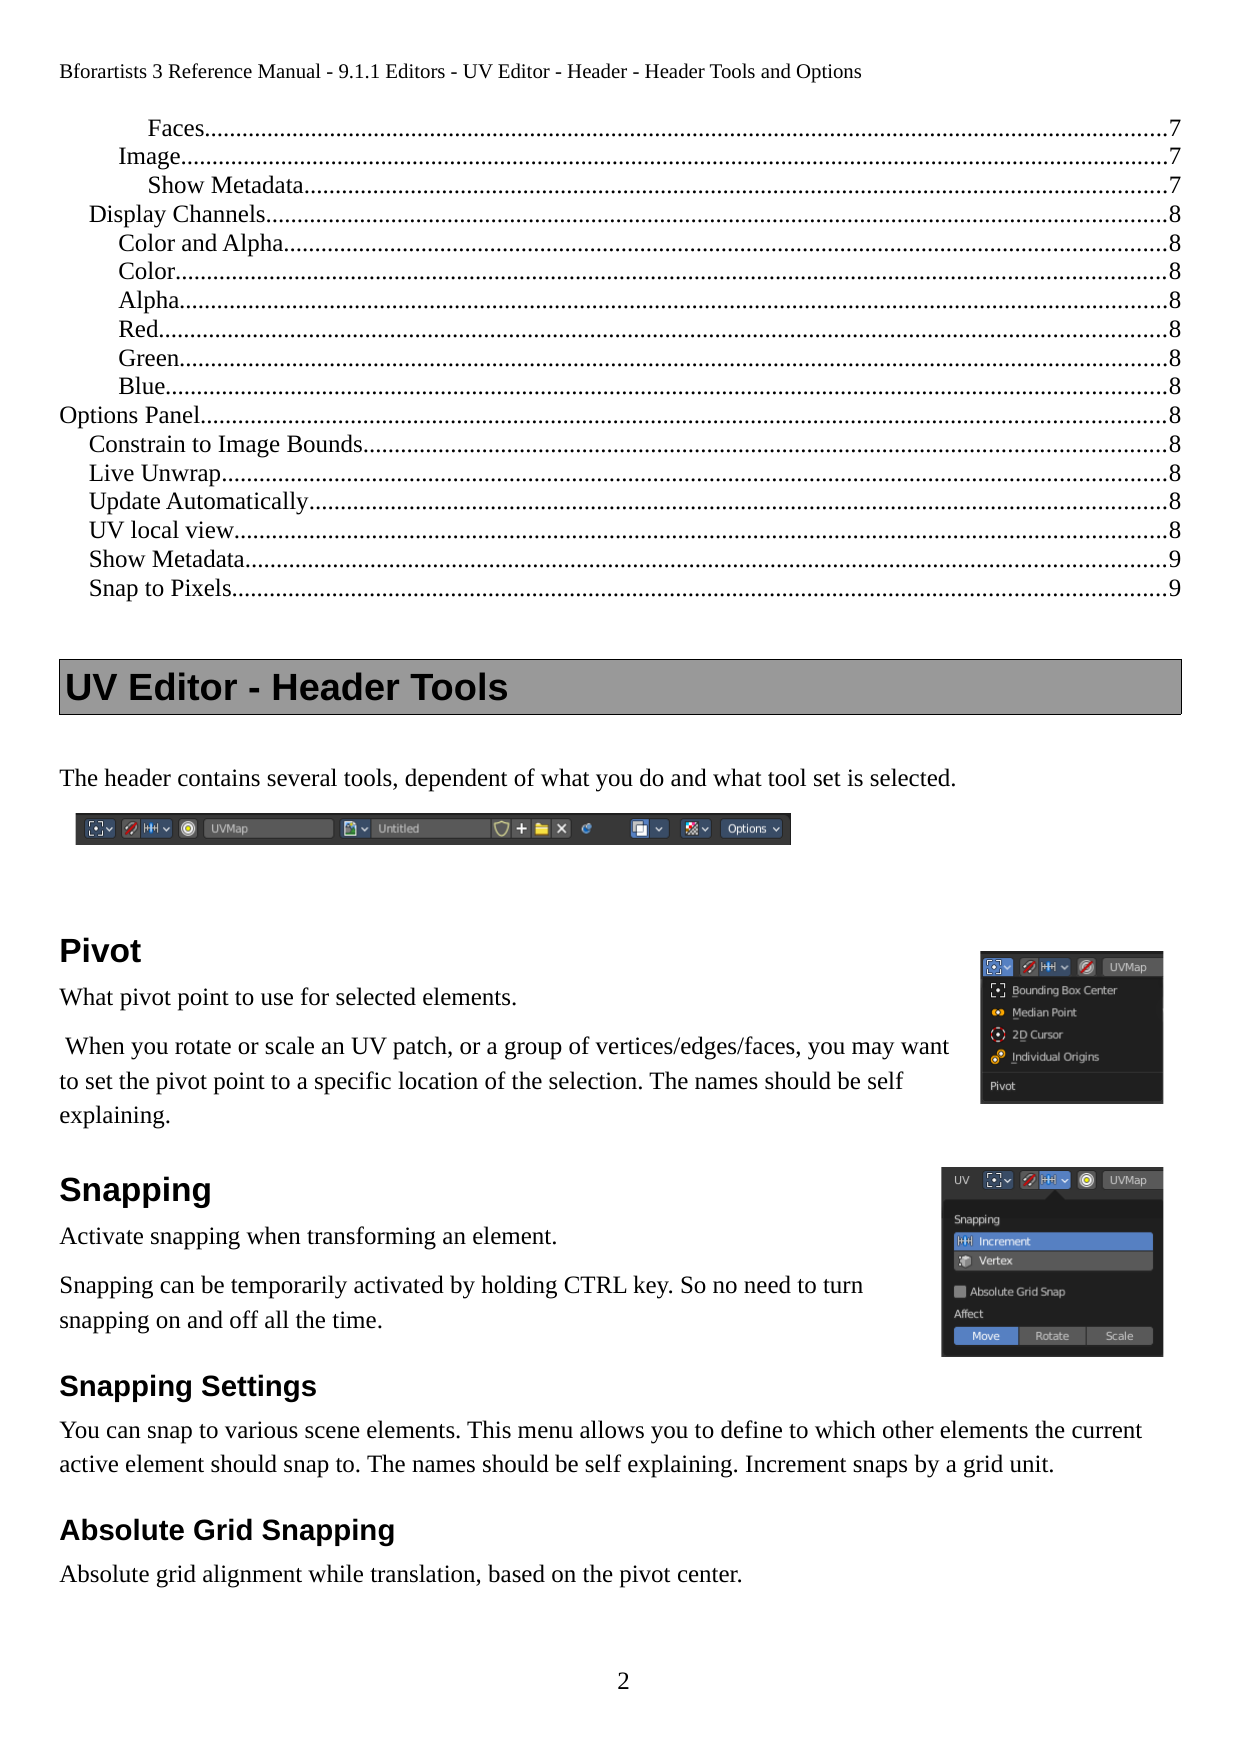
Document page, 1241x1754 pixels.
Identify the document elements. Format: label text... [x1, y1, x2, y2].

subtitle [1164, 1170, 1181, 1209]
picture [941, 1167, 1164, 1357]
subtitle Snapping [59, 1170, 941, 1209]
text Image 7 [118, 141, 1181, 170]
picture [75, 813, 791, 845]
text Show Metadata 9 [88, 544, 1181, 573]
text Absolute grid alignment while translation, based on the pivot center. [59, 1559, 1181, 1588]
text You can snap to various scene elements. This menu allows you to define to which other elements the current active element should snap to. The names should be self explaining. Increment snaps by a grid unit. [59, 1415, 1181, 1478]
text When you rotate or scale an UV patch, or a group of vertices/edges/faces, you may want to set the pivot point to a specific location of the selection. The names should be self explaining. [59, 1031, 1181, 1129]
text Alpha 8 [118, 285, 1181, 314]
text Update Automatically 8 [88, 486, 1181, 515]
text Green 8 [118, 343, 1181, 371]
text Constrain to Image Bounds 8 [88, 429, 1181, 458]
text Snap to Pixels 9 [88, 573, 1181, 601]
text Display Channels 8 [88, 199, 1181, 228]
text Color 8 [118, 256, 1181, 285]
subtitle Pivot [59, 931, 1181, 970]
text Red 8 [118, 314, 1181, 343]
text Snapping can be temporarily activated by holding CTRL key. So no need to turn snapping on and off all the time. [59, 1271, 941, 1334]
subtitle Snapping Settings [59, 1369, 1181, 1402]
text Activate snapping when transforming an element. [59, 1221, 941, 1250]
text UV local view 8 [88, 515, 1181, 544]
picture [980, 951, 1164, 1104]
text Faces 7 [147, 113, 1181, 141]
table_header UV Editor - Header Tools [60, 660, 1181, 714]
text Color and Alpha 8 [118, 228, 1181, 256]
text The header contains several tools, dependent of what you do and what tool set is selected. [59, 763, 1181, 792]
text Live Unwrap 8 [88, 458, 1181, 486]
text Show Metadata 7 [147, 170, 1181, 199]
text Options Panel 8 [59, 400, 1181, 429]
subtitle Absolute Grid Snapping [59, 1513, 1181, 1547]
text Blue 8 [118, 371, 1181, 400]
text What pivot point to use for selected elements. [59, 982, 980, 1011]
